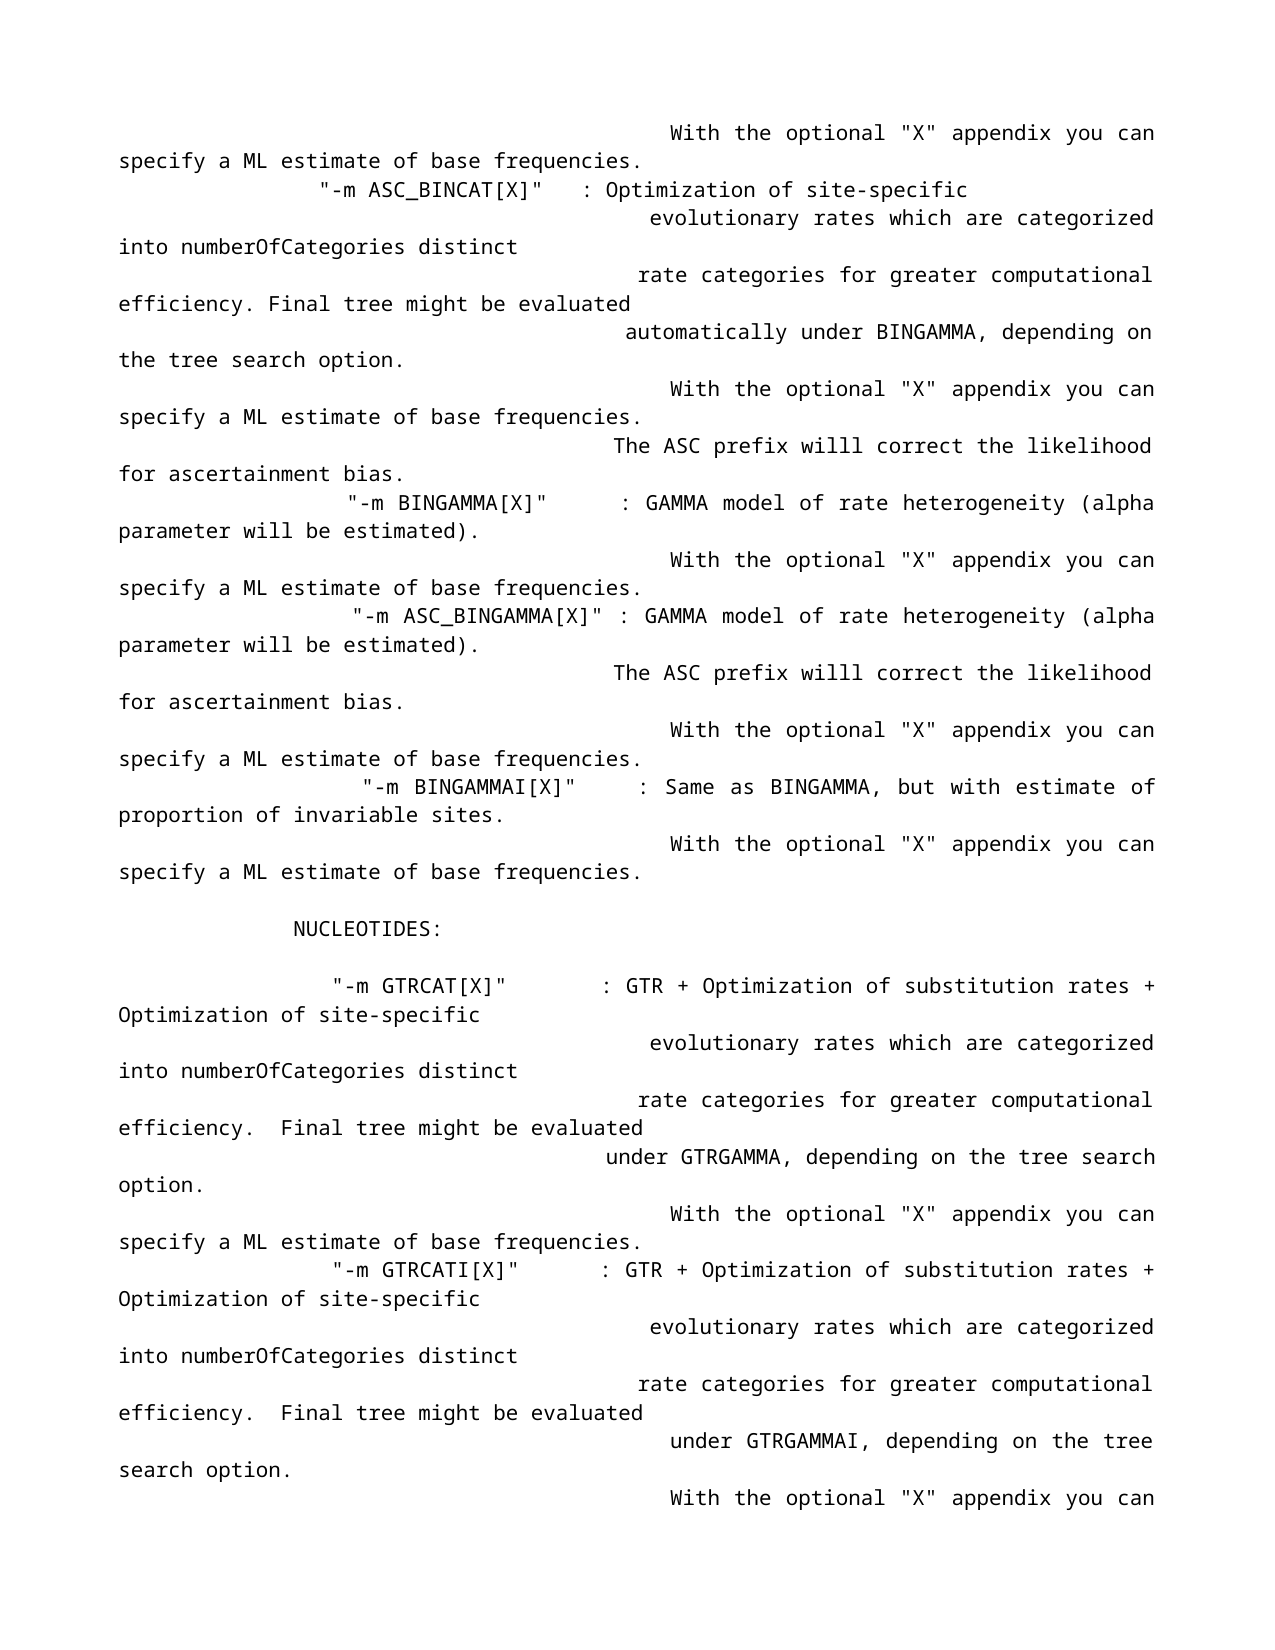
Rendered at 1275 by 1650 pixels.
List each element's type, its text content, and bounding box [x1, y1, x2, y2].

text under GTRGAMMA, depending on the tree search option. [118, 1142, 1157, 1199]
text With the optional "X" appendix you can specify a ML estimate of base frequencies. [118, 374, 1157, 431]
text evolutionary rates which are categorized into numberOfCategories distinct [118, 1028, 1157, 1085]
text rate categories for greater computational efficiency. Final tree might be evaluated [118, 260, 1157, 317]
text With the optional "X" appendix you can specify a ML estimate of base frequencies. [118, 118, 1157, 175]
text The ASC prefix willl correct the likelihood for ascertainment bias. [118, 431, 1157, 488]
text The ASC prefix willl correct the likelihood for ascertainment bias. [118, 658, 1157, 715]
text "-m ASC_BINCAT[X]" : Optimization of site-specific [118, 175, 1157, 203]
text evolutionary rates which are categorized into numberOfCategories distinct [118, 1312, 1157, 1369]
text "-m GTRCATI[X]" : GTR + Optimization of substitution rates + Optimization of site-specific [118, 1256, 1157, 1312]
text rate categories for greater computational efficiency. Final tree might be evaluated [118, 1369, 1157, 1426]
text With the optional "X" appendix you can specify a ML estimate of base frequencies. [118, 715, 1157, 772]
text rate categories for greater computational efficiency. Final tree might be evaluated [118, 1085, 1157, 1142]
text NUCLEOTIDES: [118, 914, 1157, 943]
text With the optional "X" appendix you can specify a ML estimate of base frequencies. [118, 545, 1157, 602]
text With the optional "X" appendix you can [118, 1483, 1157, 1512]
text "-m ASC_BINGAMMA[X]" : GAMMA model of rate heterogeneity (alpha parameter will be estimated). [118, 602, 1157, 658]
text under GTRGAMMAI, depending on the tree search option. [118, 1426, 1157, 1483]
text "-m BINGAMMA[X]" : GAMMA model of rate heterogeneity (alpha parameter will be estimated). [118, 488, 1157, 545]
text "-m GTRCAT[X]" : GTR + Optimization of substitution rates + Optimization of site-specific [118, 971, 1157, 1028]
text With the optional "X" appendix you can specify a ML estimate of base frequencies. [118, 829, 1157, 886]
text "-m BINGAMMAI[X]" : Same as BINGAMMA, but with estimate of proportion of invariable sites. [118, 772, 1157, 829]
text evolutionary rates which are categorized into numberOfCategories distinct [118, 203, 1157, 260]
text With the optional "X" appendix you can specify a ML estimate of base frequencies. [118, 1199, 1157, 1256]
text automatically under BINGAMMA, depending on the tree search option. [118, 317, 1157, 374]
